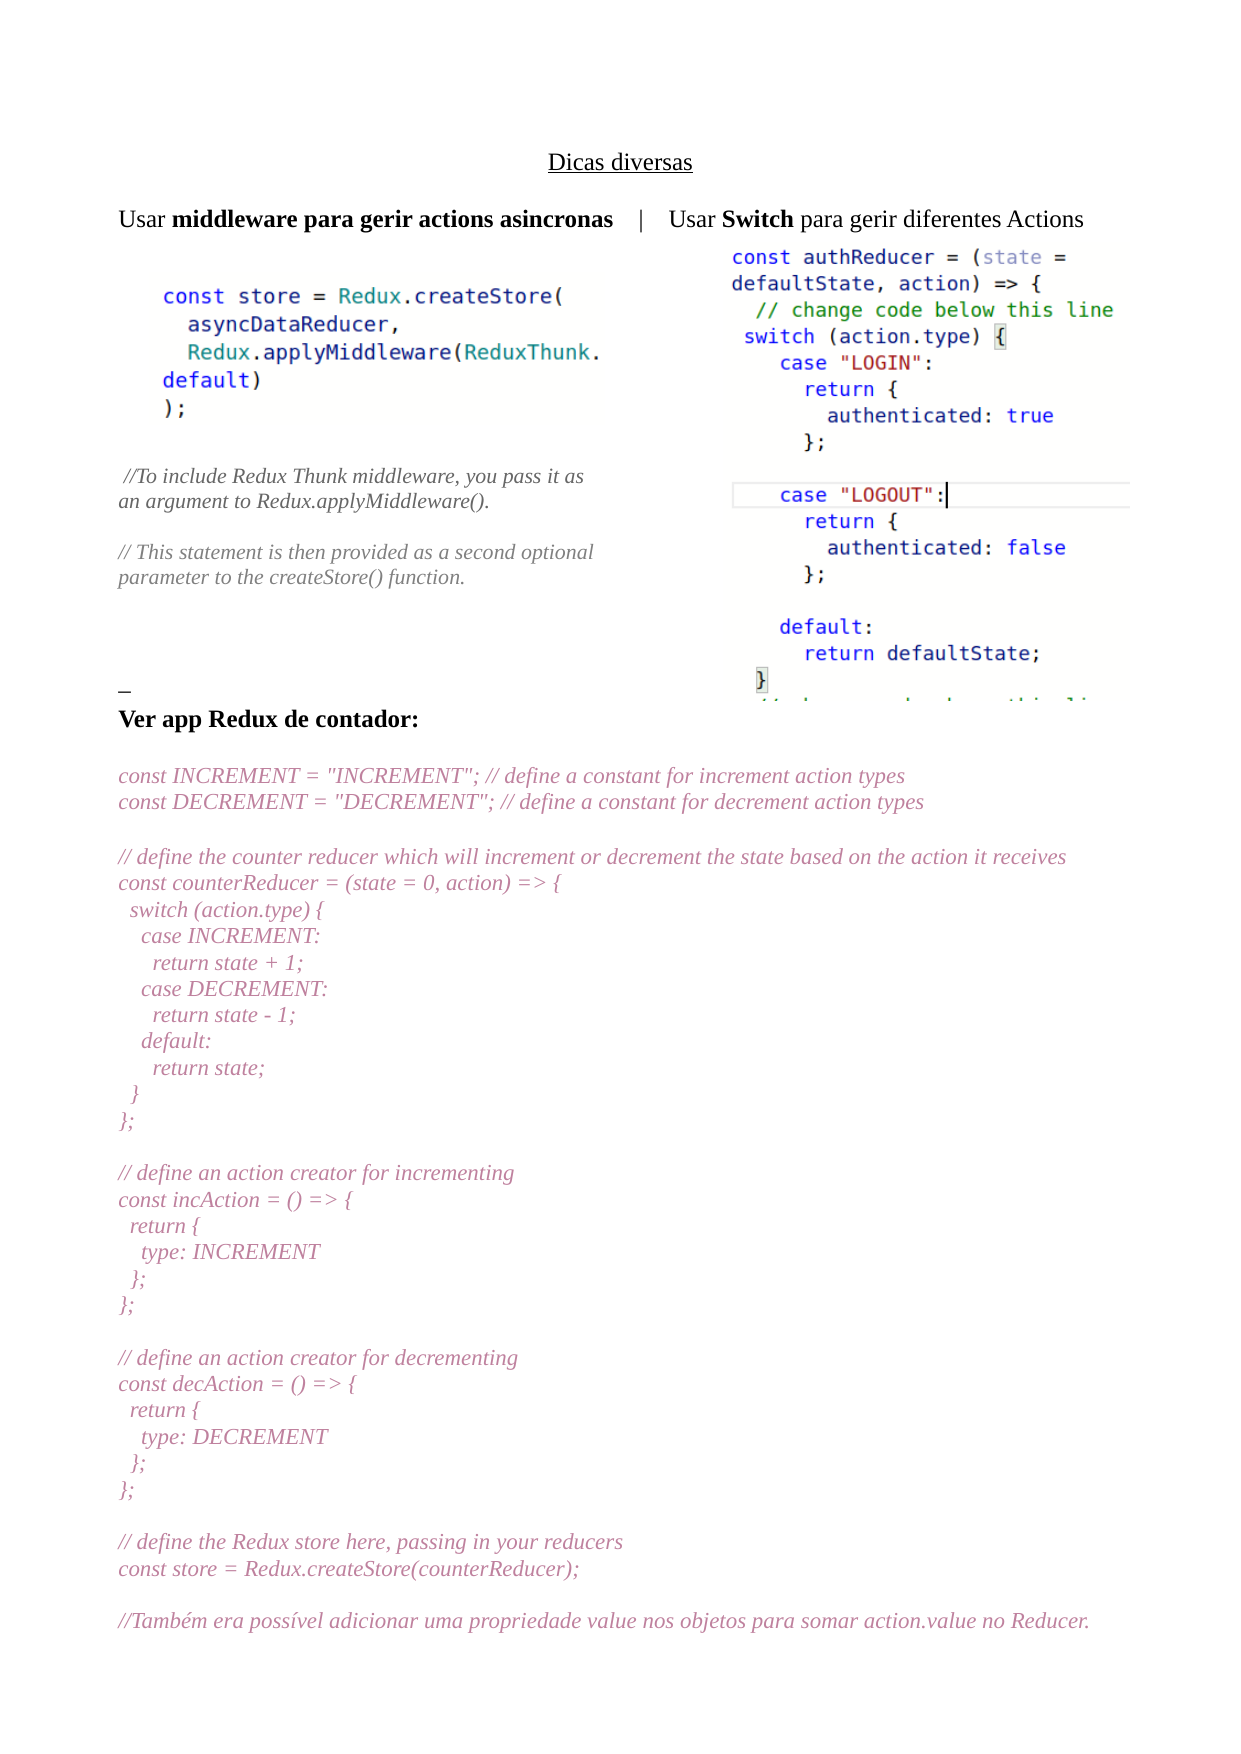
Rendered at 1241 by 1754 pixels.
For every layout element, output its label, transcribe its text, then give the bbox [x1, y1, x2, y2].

text Dicas diversas [118, 147, 1122, 176]
text return { [118, 1397, 1122, 1423]
text const DECREMENT = "DECREMENT"; // define a constant for decrement action types [118, 788, 1122, 814]
text // define an action creator for incrementing [118, 1159, 1122, 1186]
picture [722, 242, 1130, 701]
text }; [118, 1449, 1122, 1476]
text default: [118, 1028, 1122, 1054]
picture [149, 272, 605, 425]
text case INCREMENT: [118, 922, 1122, 948]
text } [118, 1080, 1122, 1107]
text an argument to Redux.applyMiddleware(). [118, 488, 722, 513]
text // define the counter reducer which will increment or decrement the state based on the action it receives [118, 843, 1122, 869]
text Usar middleware para gerir actions asincronas | Usar Switch para gerir diferentes Actions [118, 204, 1122, 233]
text case DECREMENT: [118, 975, 1122, 1001]
text return state - 1; [118, 1001, 1122, 1028]
text }; [118, 1265, 1122, 1291]
text const INCREMENT = "INCREMENT"; // define a constant for increment action types [118, 762, 1122, 788]
text const incAction = () => { [118, 1186, 1122, 1212]
text //To include Redux Thunk middleware, you pass it as [118, 463, 722, 488]
text const counterReducer = (state = 0, action) => { [118, 869, 1122, 896]
text return state; [118, 1054, 1122, 1080]
text return state + 1; [118, 948, 1122, 975]
text – [118, 675, 1122, 704]
text //Também era possível adicionar uma propriedade value nos objetos para somar action.value no Reducer. [118, 1607, 1122, 1634]
text const decAction = () => { [118, 1370, 1122, 1397]
text type: DECREMENT [118, 1423, 1122, 1449]
text type: INCREMENT [118, 1238, 1122, 1265]
text return { [118, 1212, 1122, 1238]
text parameter to the createStore() function. [118, 564, 722, 589]
text }; [118, 1107, 1122, 1133]
text // define the Redux store here, passing in your reducers [118, 1528, 1122, 1555]
text // This statement is then provided as a second optional [118, 539, 722, 564]
text }; [118, 1476, 1122, 1502]
text const store = Redux.createStore(counterReducer); [118, 1555, 1122, 1581]
text // define an action creator for decrementing [118, 1344, 1122, 1370]
text }; [118, 1291, 1122, 1317]
text Ver app Redux de contador: [118, 704, 1122, 733]
text switch (action.type) { [118, 896, 1122, 922]
